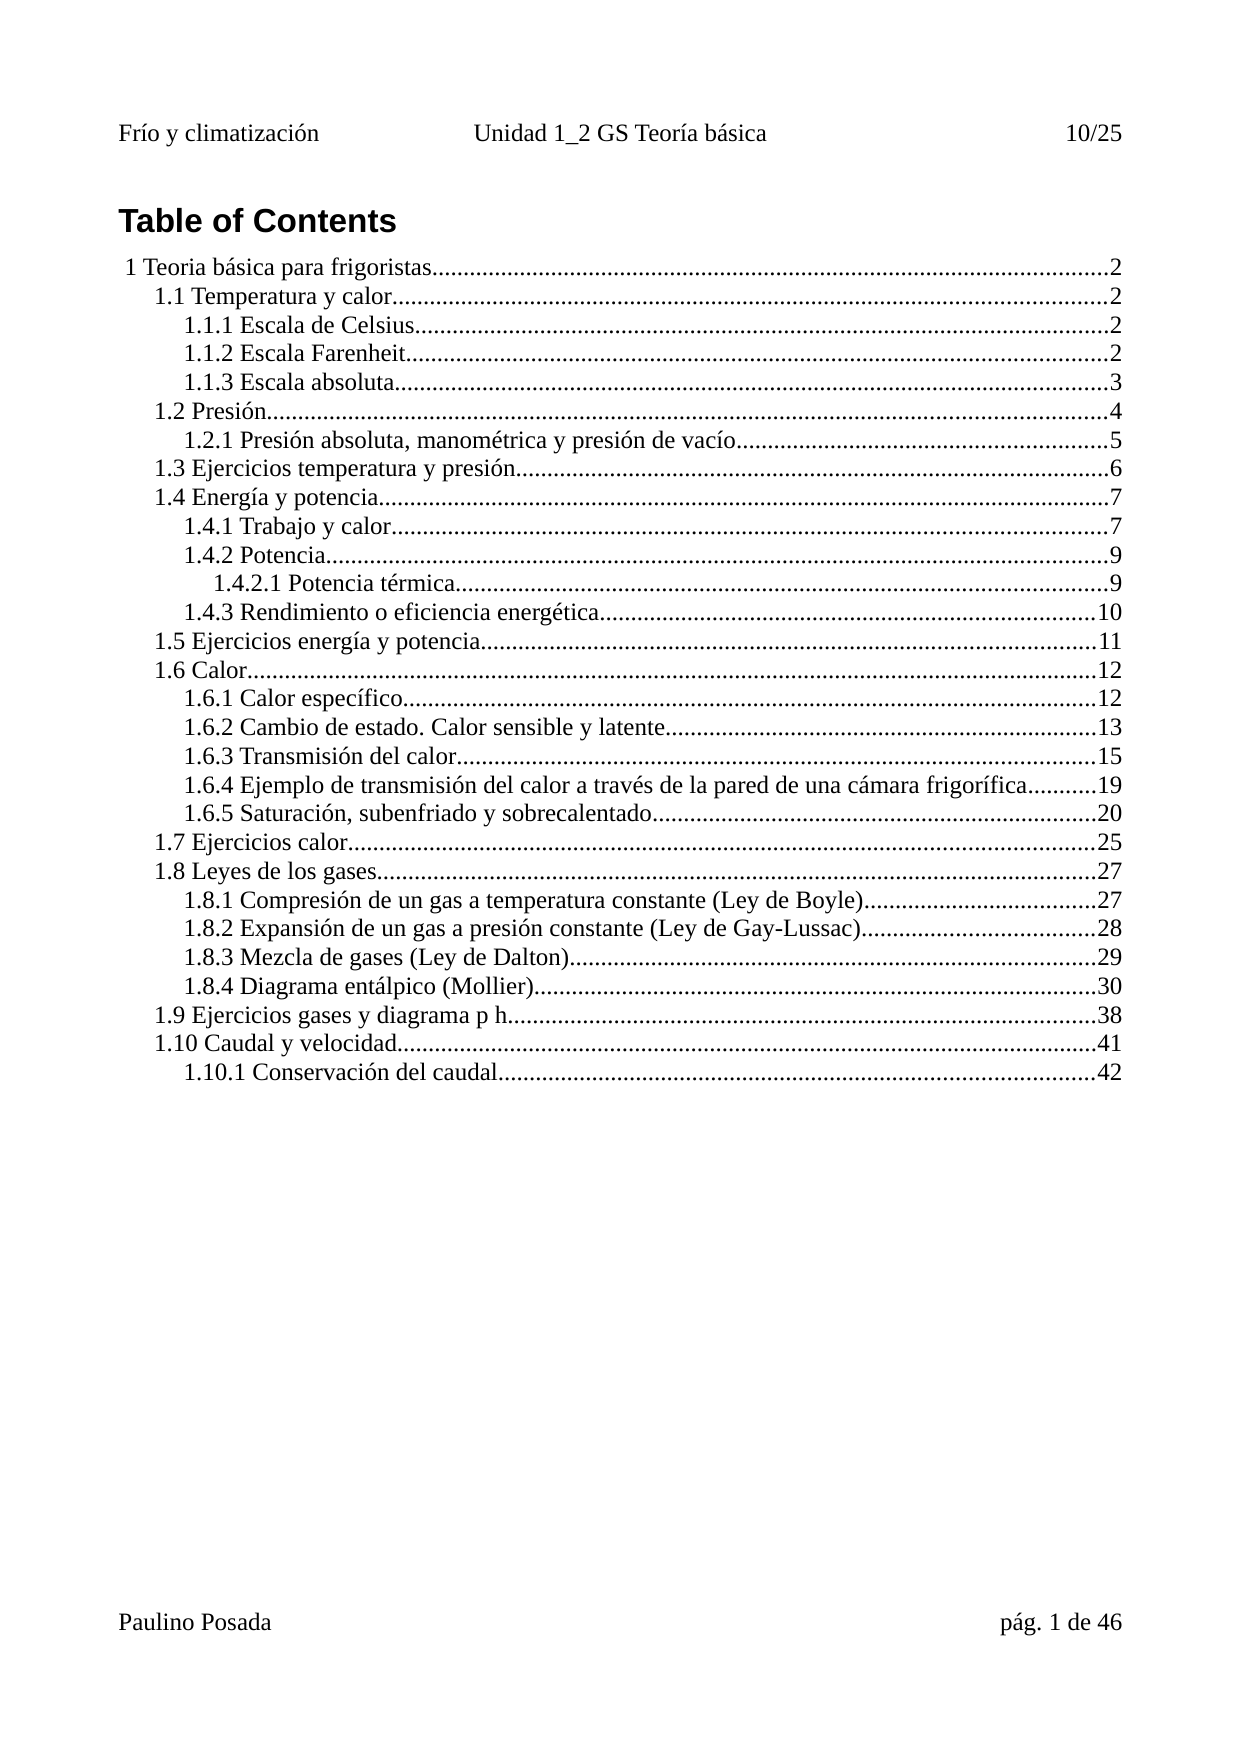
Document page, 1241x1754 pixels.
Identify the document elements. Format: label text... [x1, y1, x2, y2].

text 1.1.3 Escala absoluta 3 [177, 367, 1122, 396]
text 1.9 Ejercicios gases y diagrama p h 38 [148, 1000, 1122, 1028]
text 1.8.3 Mezcla de gases (Ley de Dalton) 29 [177, 942, 1122, 971]
text 1.1.2 Escala Farenheit 2 [177, 338, 1122, 367]
text 1.10.1 Conservación del caudal 42 [177, 1057, 1122, 1086]
text 1.6.3 Transmisión del calor 15 [177, 741, 1122, 770]
text 1.6.5 Saturación, subenfriado y sobrecalentado 20 [177, 798, 1122, 827]
text 1.2.1 Presión absoluta, manométrica y presión de vacío 5 [177, 425, 1122, 453]
text 1.5 Ejercicios energía y potencia 11 [148, 626, 1122, 655]
text 1.8.4 Diagrama entálpico (Mollier) 30 [177, 971, 1122, 1000]
text 1 Teoria básica para frigoristas 2 [118, 252, 1122, 281]
text 1.8 Leyes de los gases 27 [148, 856, 1122, 885]
text 1.4.3 Rendimiento o eficiencia energética 10 [177, 597, 1122, 626]
text 1.6.4 Ejemplo de transmisión del calor a través de la pared de una cámara frigorífica 19 [177, 770, 1122, 798]
text 1.6.2 Cambio de estado. Calor sensible y latente. 13 [177, 712, 1122, 741]
text 1.4 Energía y potencia 7 [148, 482, 1122, 511]
text 1.7 Ejercicios calor 25 [148, 827, 1122, 856]
text 1.8.1 Compresión de un gas a temperatura constante (Ley de Boyle) 27 [177, 885, 1122, 913]
text 1.1 Temperatura y calor 2 [148, 281, 1122, 310]
text 1.4.2 Potencia 9 [177, 540, 1122, 568]
subtitle Table of Contents [118, 201, 1122, 240]
text 1.8.2 Expansión de un gas a presión constante (Ley de Gay-Lussac) 28 [177, 913, 1122, 942]
text 1.2 Presión 4 [148, 396, 1122, 425]
text 1.6 Calor 12 [148, 655, 1122, 683]
text 1.1.1 Escala de Celsius 2 [177, 310, 1122, 338]
text 1.3 Ejercicios temperatura y presión 6 [148, 453, 1122, 482]
text 1.4.2.1 Potencia térmica 9 [207, 568, 1122, 597]
text 1.6.1 Calor específico 12 [177, 683, 1122, 712]
text 1.10 Caudal y velocidad 41 [148, 1028, 1122, 1057]
text 1.4.1 Trabajo y calor 7 [177, 511, 1122, 540]
